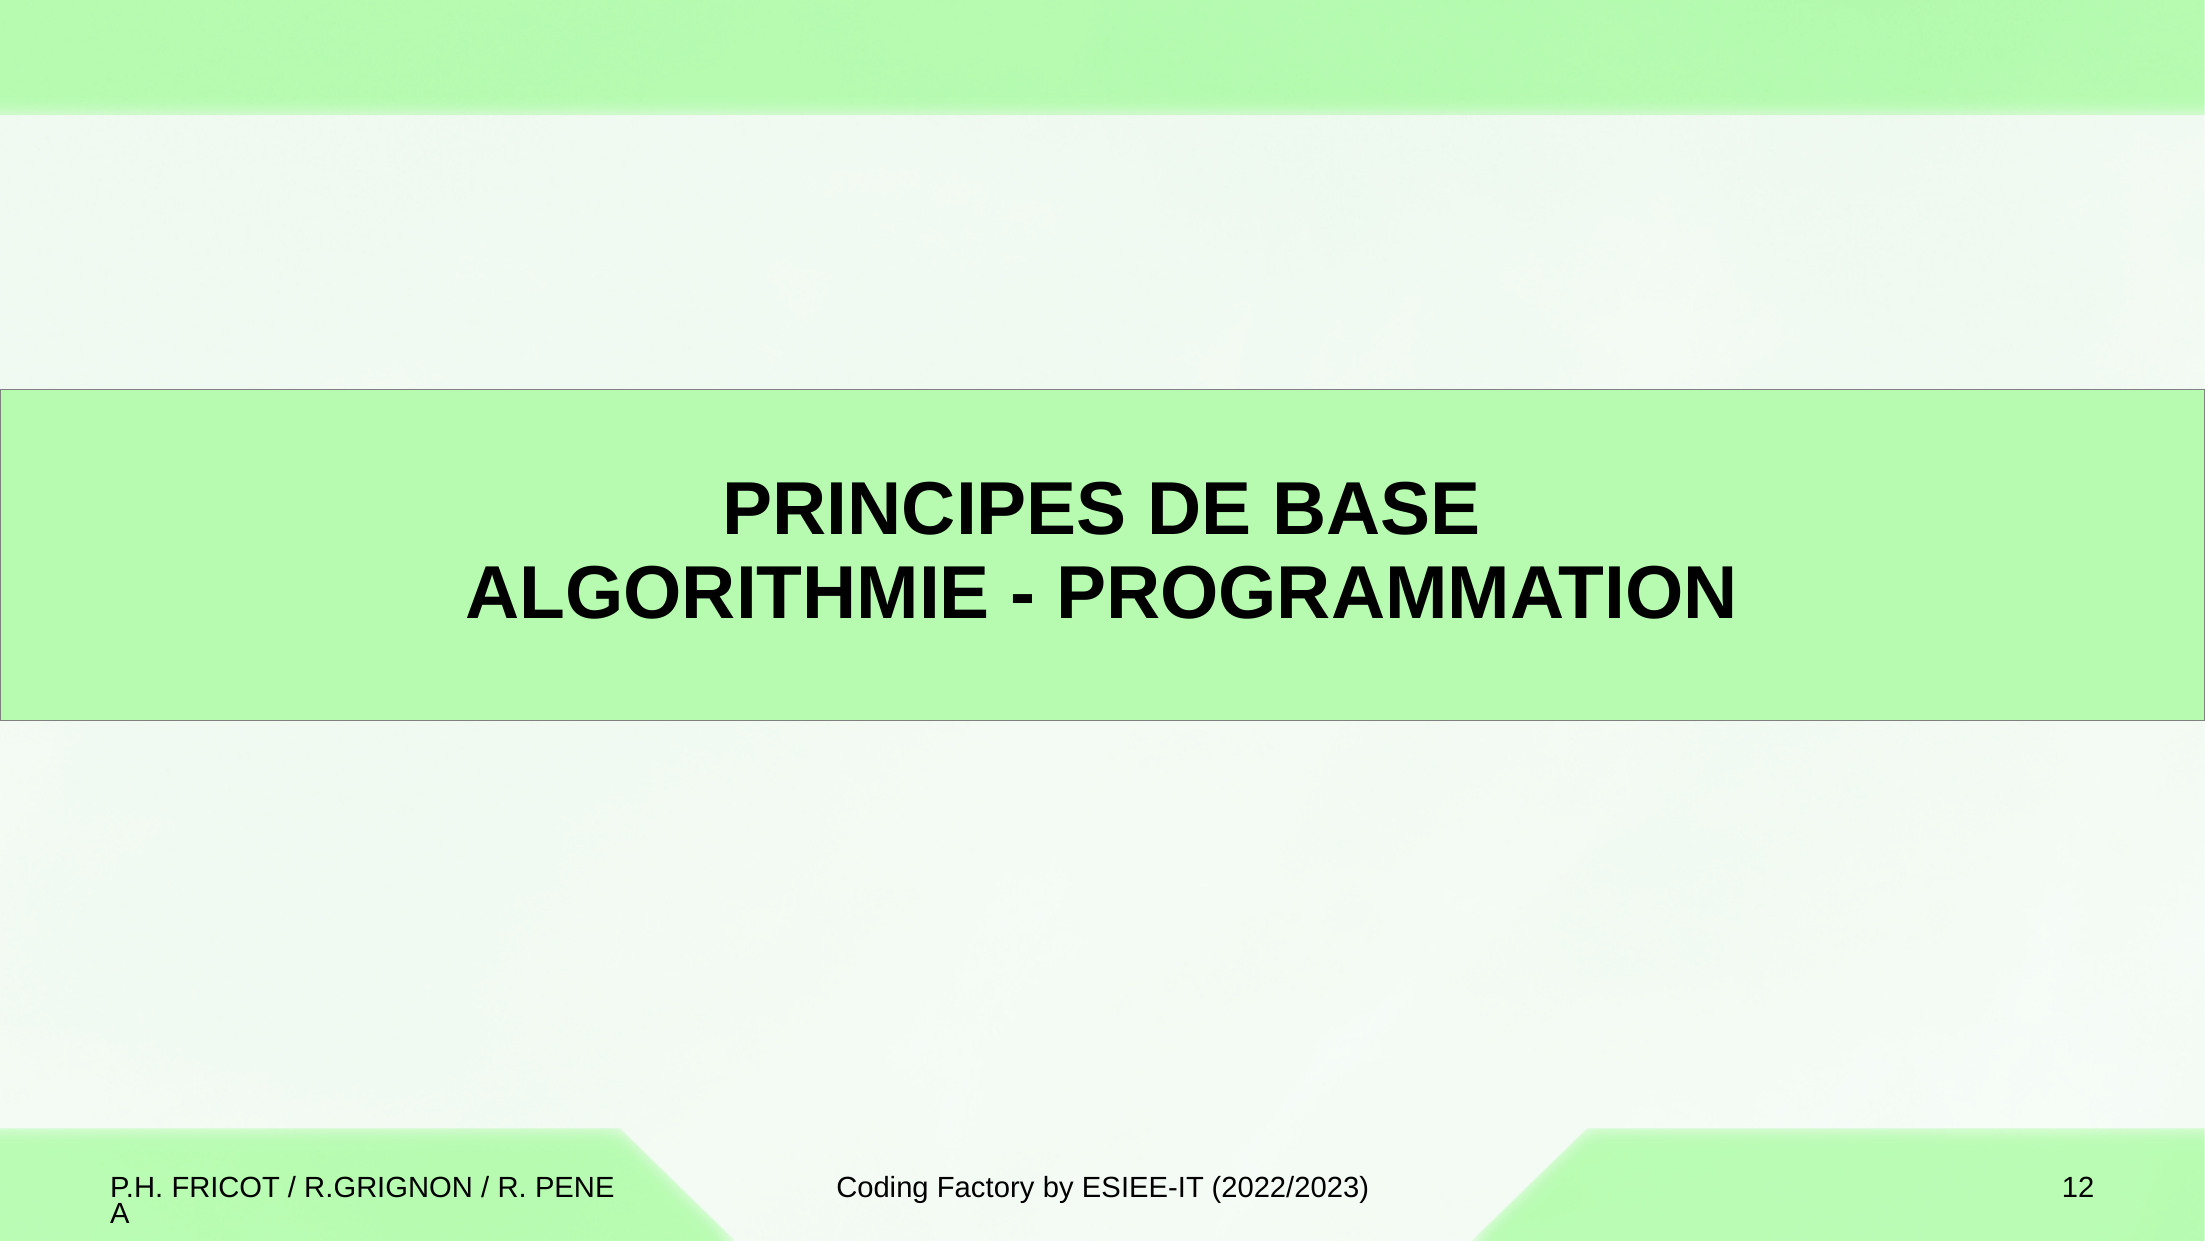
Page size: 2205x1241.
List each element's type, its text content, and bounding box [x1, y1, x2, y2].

picture [0, 0, 2205, 389]
text_box [2095, 389, 2205, 721]
text_box [0, 389, 110, 721]
picture [0, 721, 2205, 1241]
subtitle PRINCIPES DE BASE ALGORITHMIE - PROGRAMMATION [110, 25, 2095, 1085]
